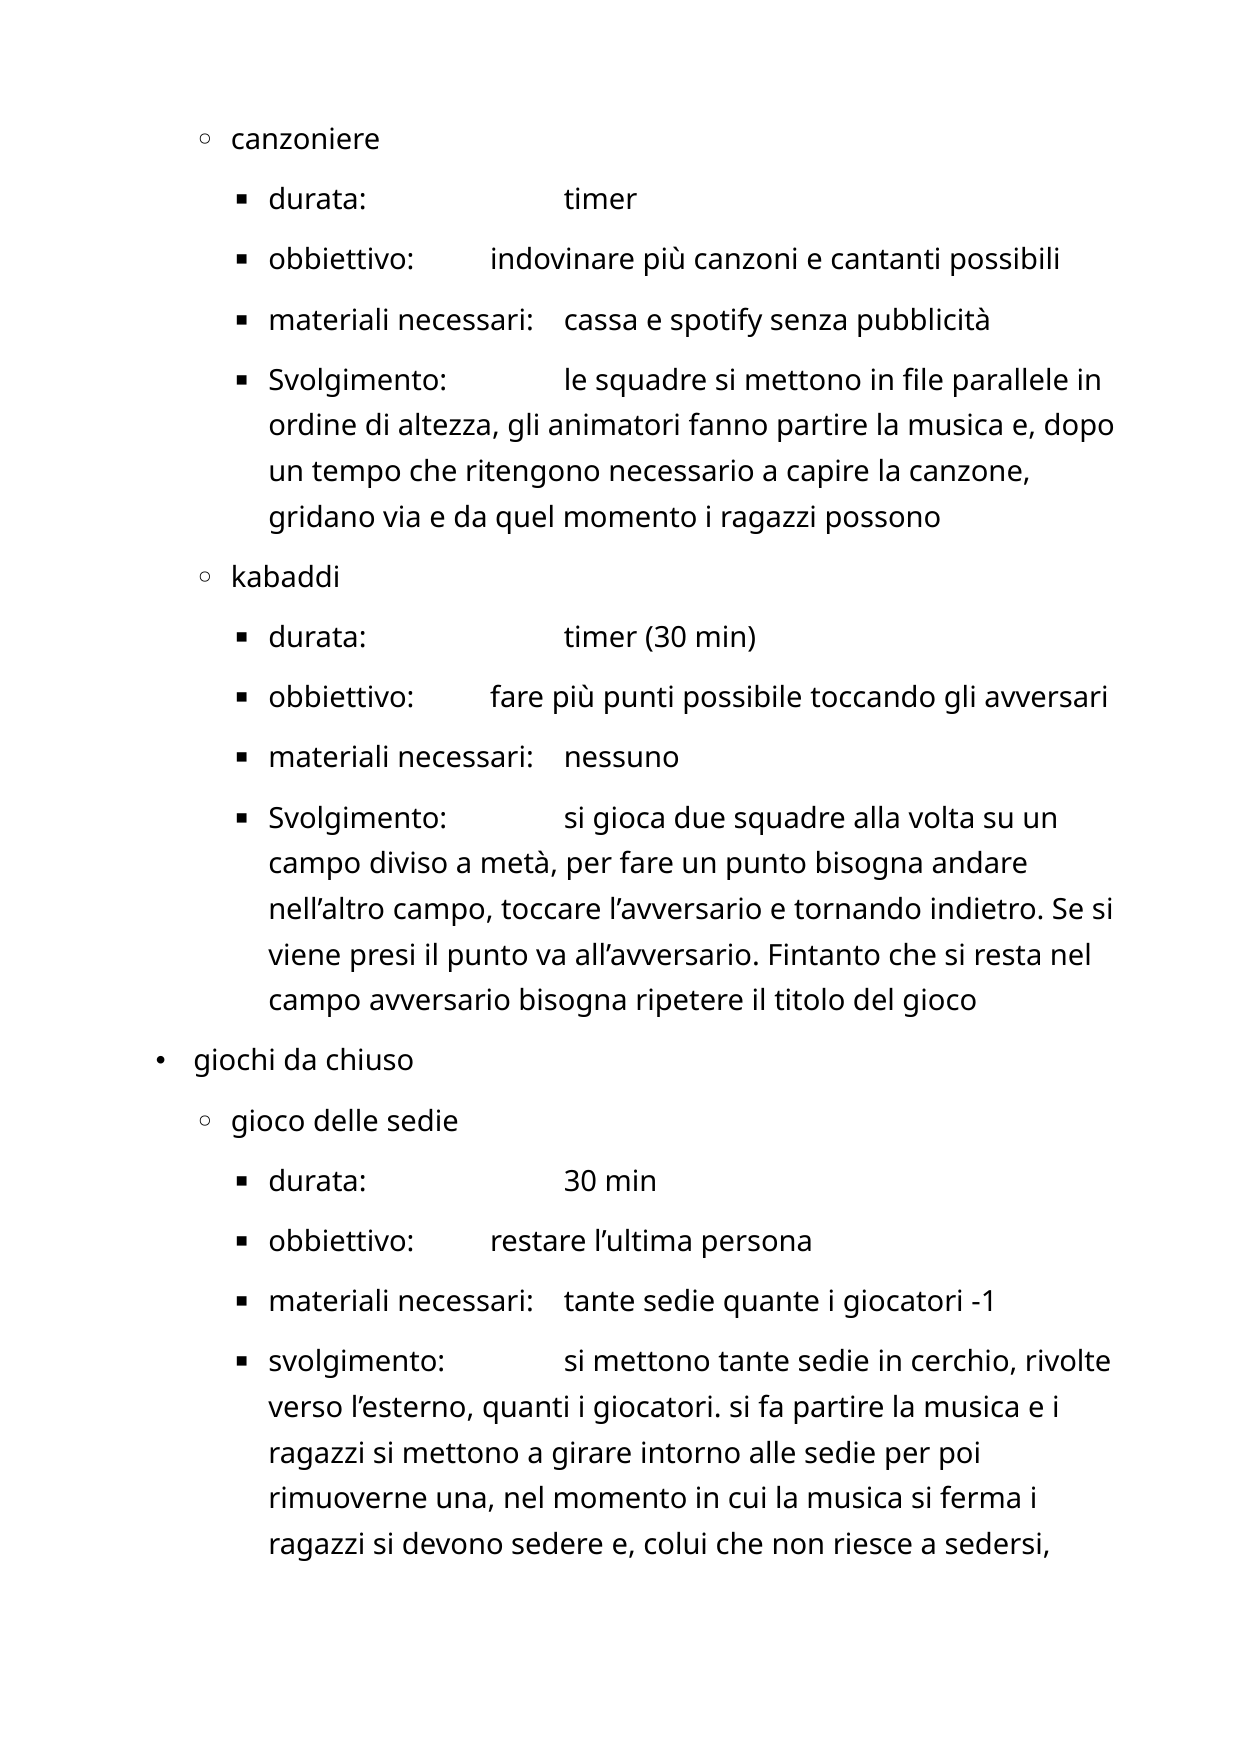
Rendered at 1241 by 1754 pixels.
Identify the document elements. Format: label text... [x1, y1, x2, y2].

list materiali necessari: tante sedie quante i giocatori -1 [231, 1280, 1122, 1320]
list Svolgimento: le squadre si mettono in file parallele in ordine di altezza, gli animatori fanno partire la musica e, dopo un tempo che ritengono necessario a capire la canzone, gridano via e da quel momento i ragazzi possono [231, 359, 1122, 536]
list materiali necessari: cassa e spotify senza pubblicità [231, 299, 1122, 338]
list durata: timer (30 min) [231, 616, 1122, 656]
list svolgimento: si mettono tante sedie in cerchio, rivolte verso l’esterno, quanti i giocatori. si fa partire la musica e i ragazzi si mettono a girare intorno alle sedie per poi rimuoverne una, nel momento in cui la musica si ferma i ragazzi si devono sedere e, colui che non riesce a sedersi, [231, 1341, 1122, 1563]
list durata: timer [231, 178, 1122, 218]
list giochi da chiuso [156, 1039, 1122, 1079]
list obbiettivo: fare più punti possibile toccando gli avversari [231, 676, 1122, 716]
list materiali necessari: nessuno [231, 737, 1122, 776]
list gioco delle sedie [193, 1100, 1122, 1139]
list obbiettivo: restare l’ultima persona [231, 1220, 1122, 1260]
list Svolgimento: si gioca due squadre alla volta su un campo diviso a metà, per fare un punto bisogna andare nell’altro campo, toccare l’avversario e tornando indietro. Se si viene presi il punto va all’avversario. Fintanto che si resta nel campo avversario bisogna ripetere il titolo del gioco [231, 797, 1122, 1019]
list kabaddi [193, 556, 1122, 596]
list durata: 30 min [231, 1160, 1122, 1200]
list canzoniere [193, 118, 1122, 158]
list obbiettivo: indovinare più canzoni e cantanti possibili [231, 238, 1122, 278]
